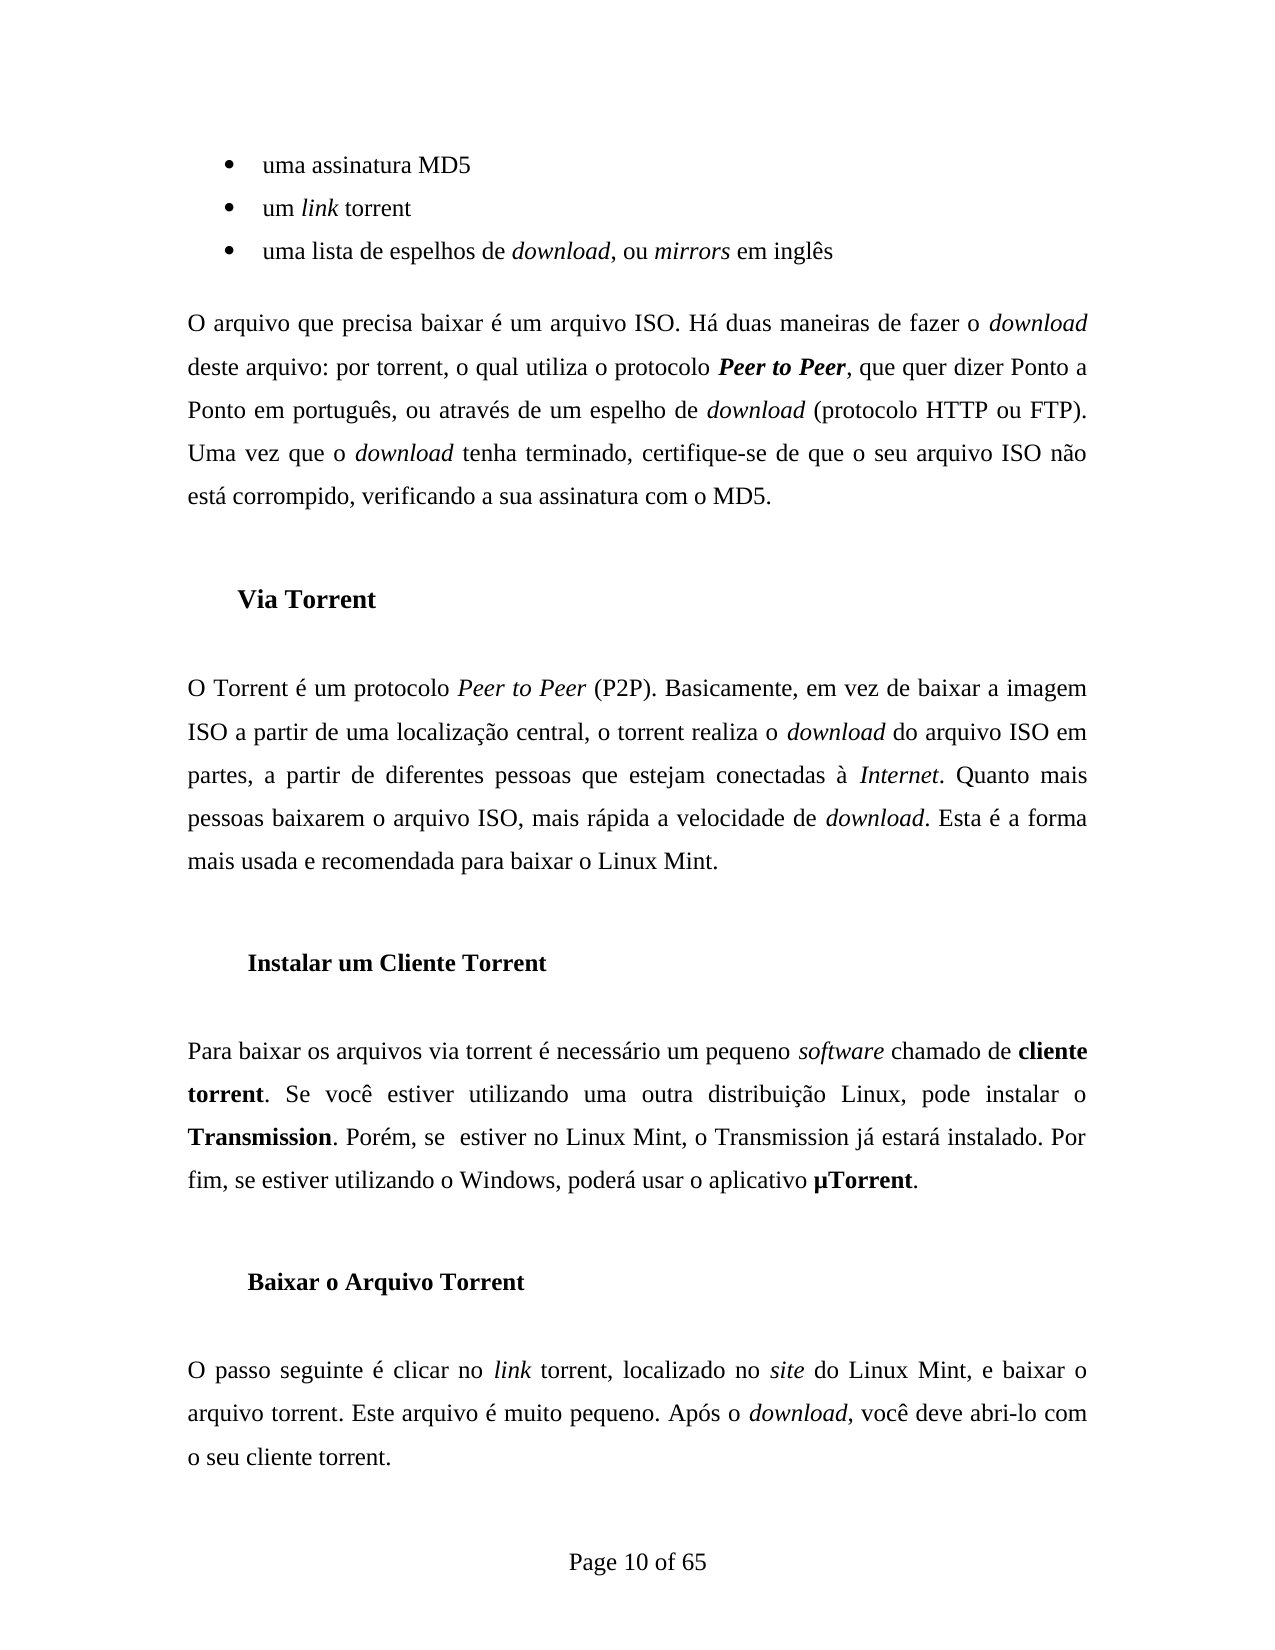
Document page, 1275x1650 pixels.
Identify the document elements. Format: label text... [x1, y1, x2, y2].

text O Torrent é um protocolo Peer to Peer (P2P). Basicamente, em vez de baixar a imagem ISO a partir de uma localização central, o torrent realiza o download do arquivo ISO em partes, a partir de diferentes pessoas que estejam conectadas à Internet. Quanto mais pessoas baixarem o arquivo ISO, mais rápida a velocidade de download. Esta é a forma mais usada e recomendada para baixar o Linux Mint. [187, 673, 1087, 875]
subtitle Instalar um Cliente Torrent [187, 948, 1087, 977]
list um link torrent [225, 193, 1087, 222]
list uma assinatura MD5 [225, 150, 1087, 179]
text O arquivo que precisa baixar é um arquivo ISO. Há duas maneiras de fazer o download deste arquivo: por torrent, o qual utiliza o protocolo Peer to Peer, que quer dizer Ponto a Ponto em português, ou através de um espelho de download (protocolo HTTP ou FTP). Uma vez que o download tenha terminado, certifique-se de que o seu arquivo ISO não está corrompido, verificando a sua assinatura com o MD5. [187, 308, 1087, 510]
list uma lista de espelhos de download, ou mirrors em inglês [225, 236, 1087, 265]
text Para baixar os arquivos via torrent é necessário um pequeno software chamado de cliente torrent. Se você estiver utilizando uma outra distribuição Linux, pode instalar o Transmission. Porém, se estiver no Linux Mint, o Transmission já estará instalado. Por fim, se estiver utilizando o Windows, poderá usar o aplicativo μTorrent. [187, 1036, 1087, 1194]
subtitle Via Torrent [187, 583, 1087, 614]
text O passo seguinte é clicar no link torrent, localizado no site do Linux Mint, e baixar o arquivo torrent. Este arquivo é muito pequeno. Após o download, você deve abri-lo com o seu cliente torrent. [187, 1355, 1087, 1470]
